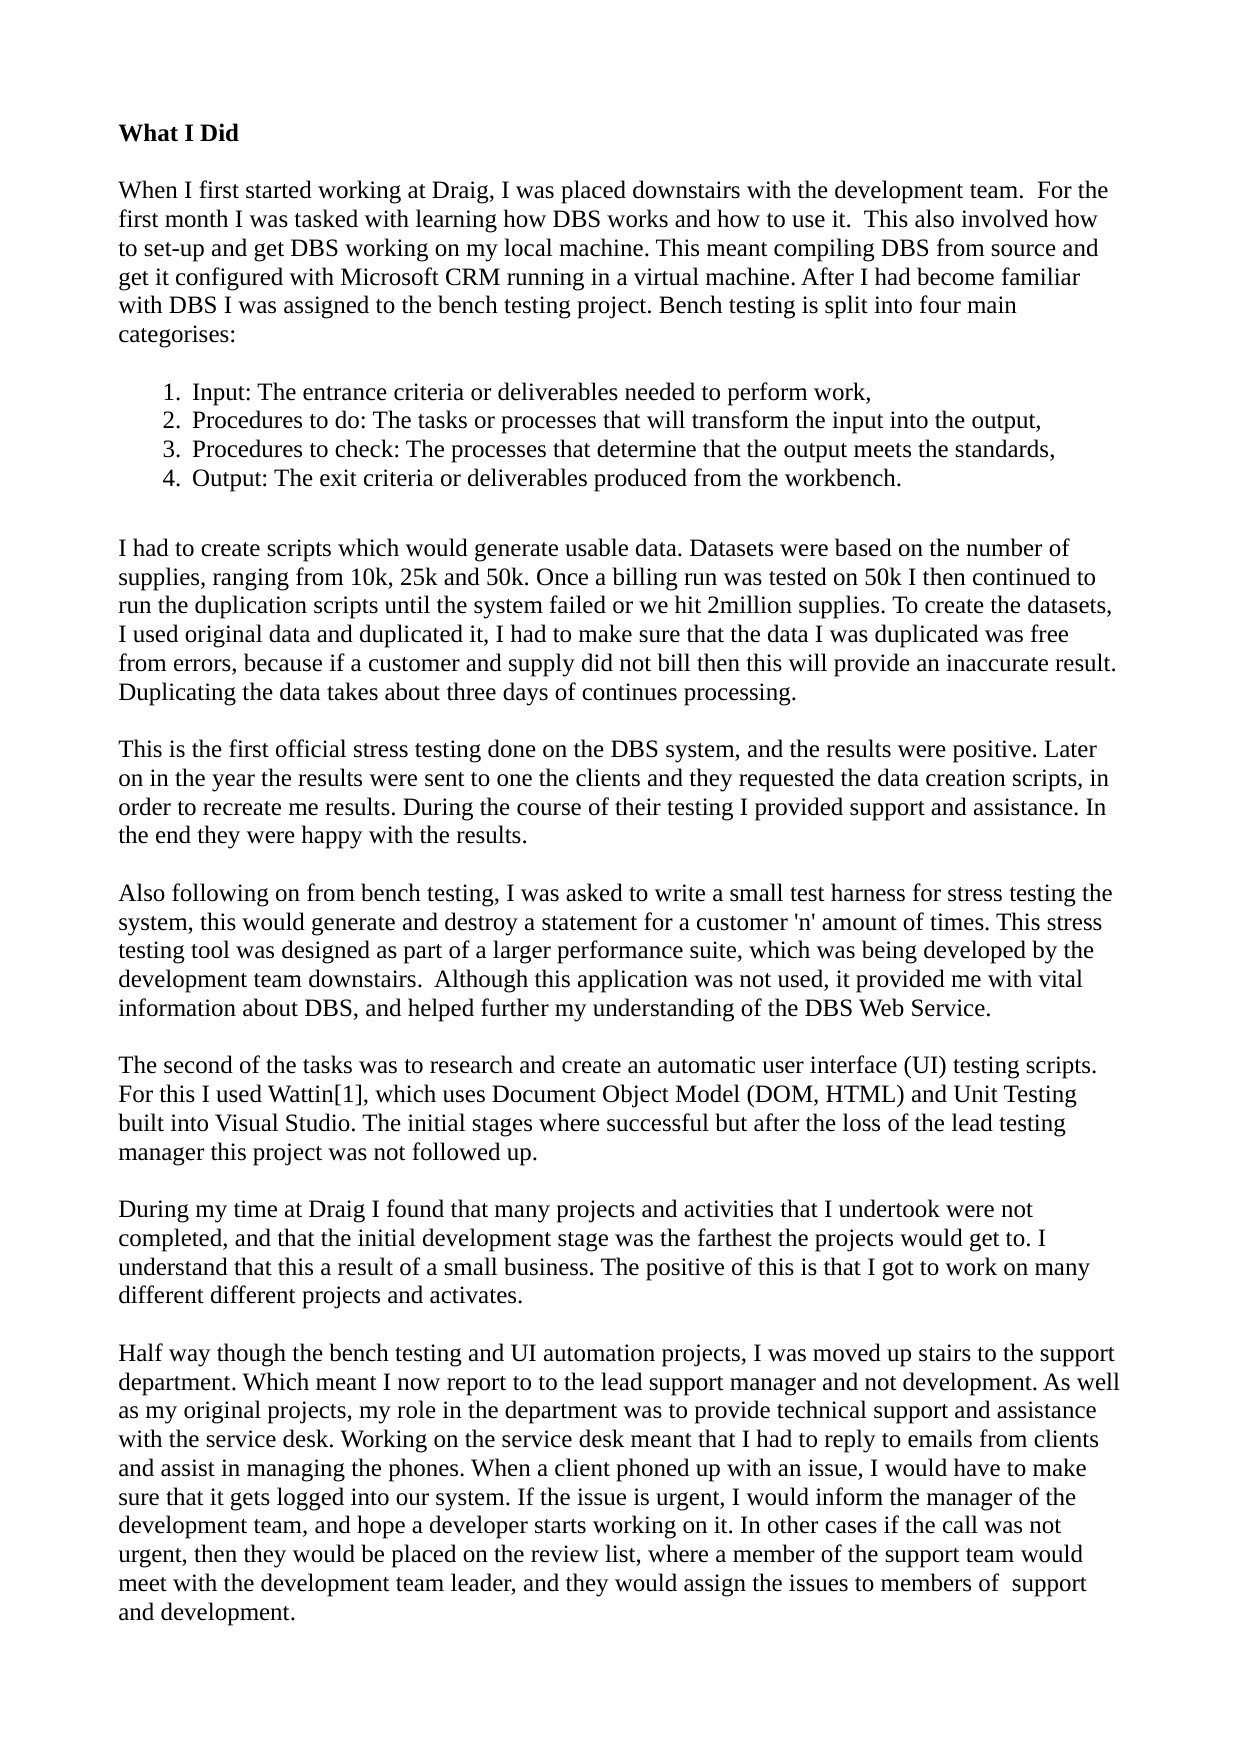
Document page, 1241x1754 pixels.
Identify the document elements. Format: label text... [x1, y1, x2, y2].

list Output: The exit criteria or deliverables produced from the workbench. [162, 463, 1122, 492]
text Also following on from bench testing, I was asked to write a small test harness for stress testing the system, this would generate and destroy a statement for a customer 'n' amount of times. This stress testing tool was designed as part of a larger performance suite, which was being developed by the development team downstairs. Although this application was not used, it provided me with vital information about DBS, and helped further my understanding of the DBS Web Service. [118, 878, 1122, 1022]
text The second of the tasks was to research and create an automatic user interface (UI) testing scripts. For this I used Wattin[1], which uses Document Object Model (DOM, HTML) and Unit Testing built into Visual Studio. The initial stages where successful but after the loss of the lead testing manager this project was not followed up. [118, 1051, 1122, 1166]
text Half way though the bench testing and UI automation projects, I was moved up stairs to the support department. Which meant I now report to to the lead support manager and not development. As well as my original projects, my role in the department was to provide technical support and assistance with the service desk. Working on the service desk meant that I had to reply to emails from clients and assist in managing the phones. When a client phoned up with an issue, I would have to make sure that it gets logged into our system. If the issue is urgent, I would inform the manager of the development team, and hope a developer starts working on it. In other cases if the call was not urgent, then they would be placed on the review list, where a member of the support team would meet with the development team leader, and they would assign the issues to members of support and development. [118, 1338, 1122, 1626]
text When I first started working at Draig, I was placed downstairs with the development team. For the first month I was tasked with learning how DBS works and how to use it. This also involved how to set-up and get DBS working on my local machine. This meant compiling DBS from source and get it configured with Microsoft CRM running in a virtual machine. After I had become familiar with DBS I was assigned to the bench testing project. Bench testing is split into four main categorises: [118, 176, 1122, 348]
list Procedures to do: The tasks or processes that will transform the input into the output, [162, 406, 1122, 434]
text During my time at Draig I found that many projects and activities that I undertook were not completed, and that the initial development stage was the farthest the projects would get to. I understand that this a result of a small business. The positive of this is that I got to work on many different different projects and activates. [118, 1194, 1122, 1309]
list Procedures to check: The processes that determine that the output meets the standards, [162, 434, 1122, 463]
text I had to create scripts which would generate usable data. Datasets were based on the number of supplies, ranging from 10k, 25k and 50k. Once a billing run was tested on 50k I then continued to run the duplication scripts until the system failed or we hit 2million supplies. To create the datasets, I used original data and duplicated it, I had to make sure that the data I was duplicated was free from errors, because if a customer and supply did not bill then this will provide an inaccurate result. Duplicating the data takes about three days of continues processing. [118, 533, 1122, 706]
text What I Did [118, 118, 1122, 147]
text This is the first official stress testing done on the DBS system, and the results were positive. Later on in the year the results were sent to one the clients and they requested the data creation scripts, in order to recreate me results. During the course of their testing I provided support and assistance. In the end they were happy with the results. [118, 734, 1122, 849]
list Input: The entrance criteria or deliverables needed to perform work, [162, 377, 1122, 406]
